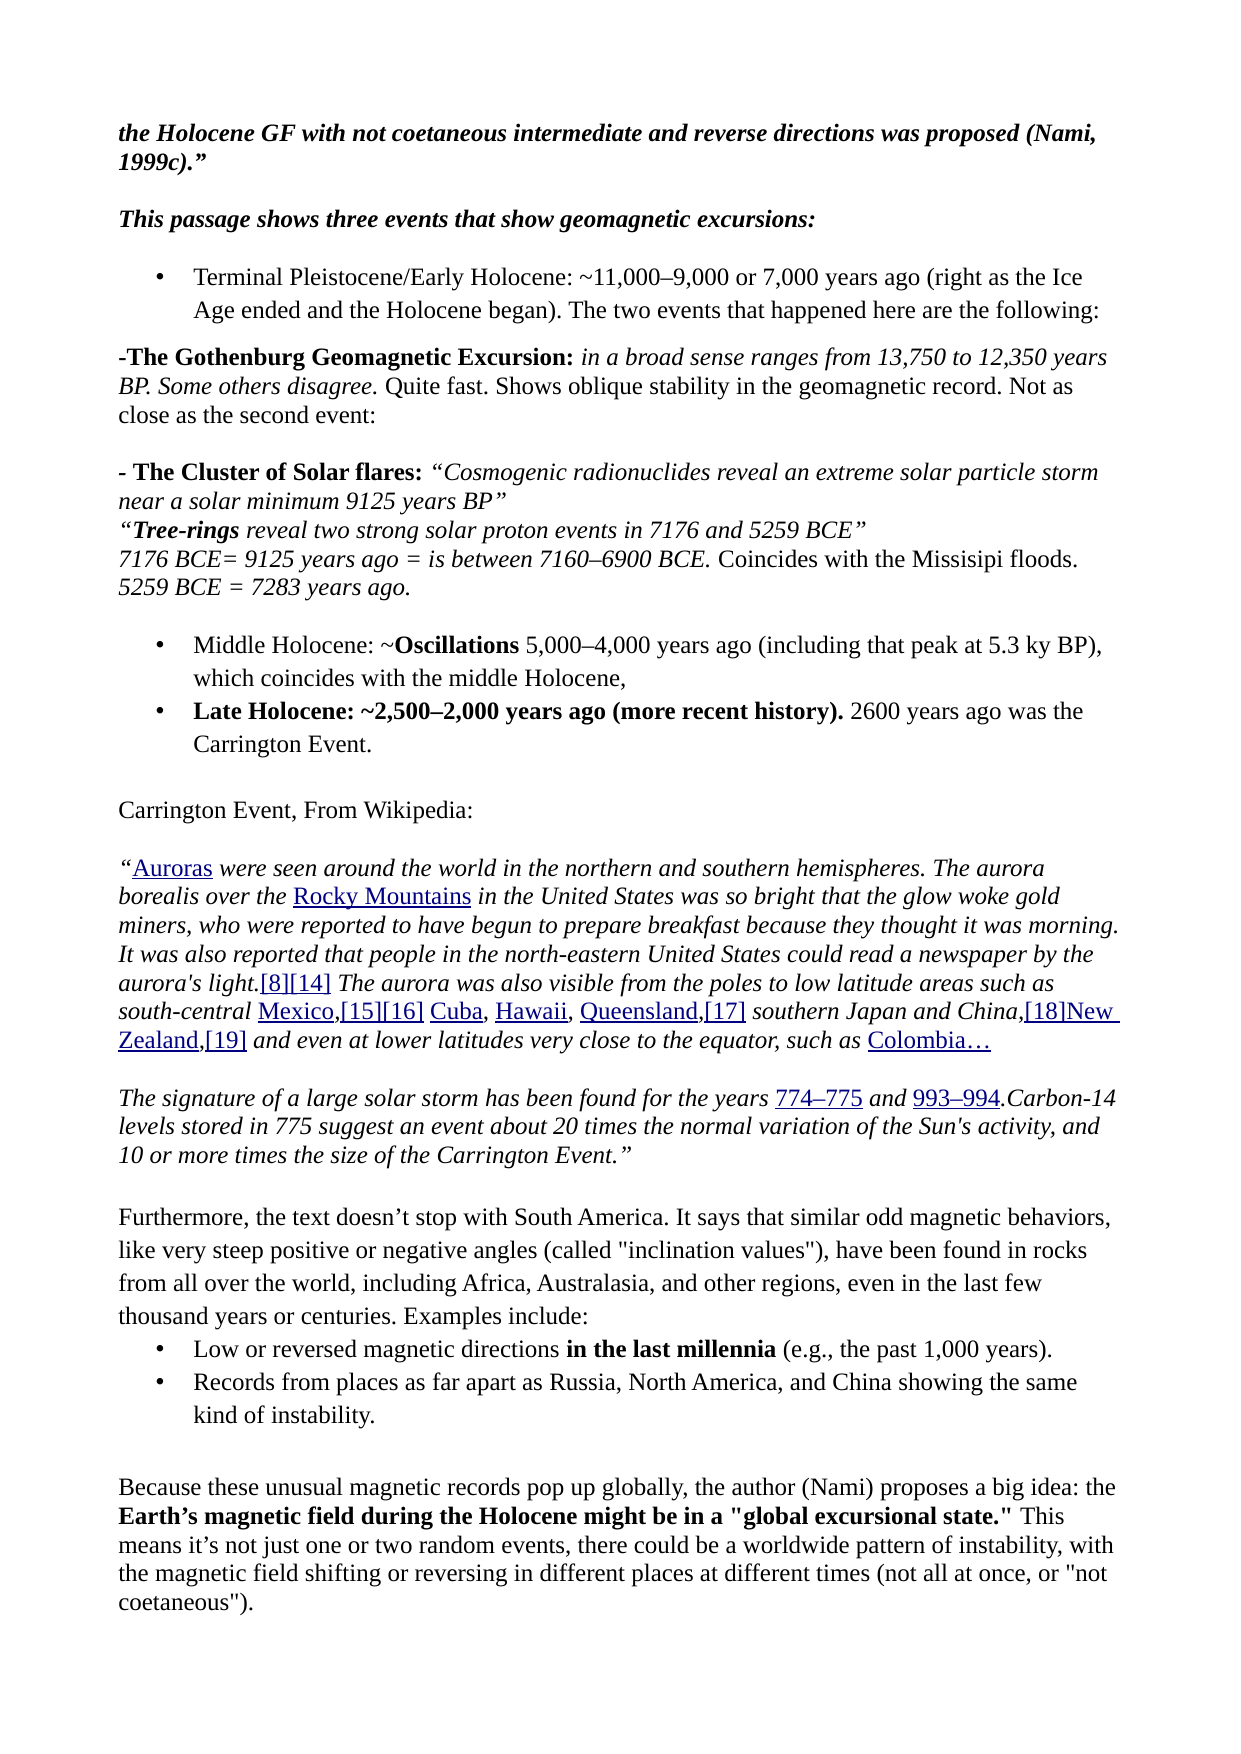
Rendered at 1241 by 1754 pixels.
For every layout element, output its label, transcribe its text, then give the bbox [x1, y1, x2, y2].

text Because these unusual magnetic records pop up globally, the author (Nami) proposes a big idea: the Earth’s magnetic field during the Holocene might be in a "global excursional state." This means it’s not just one or two random events, there could be a worldwide pattern of instability, with the magnetic field shifting or reversing in different places at different times (not all at once, or "not coetaneous"). [118, 1472, 1122, 1616]
list Records from places as far apart as Russia, North America, and China showing the same kind of instability. [156, 1367, 1122, 1429]
text the Holocene GF with not coetaneous intermediate and reverse directions was proposed (Nami, 1999c).” [118, 118, 1122, 176]
text Carrington Event, From Wikipedia: [118, 795, 1122, 824]
text “Tree-rings reveal two strong solar proton events in 7176 and 5259 BCE” [118, 515, 1122, 544]
text -The Gothenburg Geomagnetic Excursion: in a broad sense ranges from 13,750 to 12,350 years BP. Some others disagree. Quite fast. Shows oblique stability in the geomagnetic record. Not as close as the second event: [118, 342, 1122, 429]
text “Auroras were seen around the world in the northern and southern hemispheres. The aurora borealis over the Rocky Mountains in the United States was so bright that the glow woke gold miners, who were reported to have begun to prepare breakfast because they thought it was morning. It was also reported that people in the north-eastern United States could read a newspaper by the aurora's light.[8][14] The aurora was also visible from the poles to low latitude areas such as south-central Mexico,[15][16] Cuba, Hawaii, Queensland,[17] southern Japan and China,[18]New Zealand,[19] and even at lower latitudes very close to the equator, such as Colombia… [118, 853, 1122, 1054]
text 7176 BCE= 9125 years ago = is between 7160–6900 BCE. Coincides with the Missisipi floods. [118, 544, 1122, 572]
list Middle Holocene: ~Oscillations 5,000–4,000 years ago (including that peak at 5.3 ky BP), which coincides with the middle Holocene, [156, 630, 1122, 692]
list Low or reversed magnetic directions in the last millennia (e.g., the past 1,000 years). [156, 1334, 1122, 1363]
text The signature of a large solar storm has been found for the years 774–775 and 993–994.Carbon-14 levels stored in 775 suggest an event about 20 times the normal variation of the Sun's activity, and 10 or more times the size of the Carrington Event.” [118, 1083, 1122, 1169]
text This passage shows three events that show geomagnetic excursions: [118, 204, 1122, 233]
list Terminal Pleistocene/Early Holocene: ~11,000–9,000 or 7,000 years ago (right as the Ice Age ended and the Holocene began). The two events that happened here are the following: [156, 262, 1122, 324]
text - The Cluster of Solar flares: “Cosmogenic radionuclides reveal an extreme solar particle storm near a solar minimum 9125 years BP” [118, 457, 1122, 515]
text 5259 BCE = 7283 years ago. [118, 572, 1122, 601]
list Late Holocene: ~2,500–2,000 years ago (more recent history). 2600 years ago was the Carrington Event. [156, 696, 1122, 758]
text Furthermore, the text doesn’t stop with South America. It says that similar odd magnetic behaviors, like very steep positive or negative angles (called "inclination values"), have been found in rocks from all over the world, including Africa, Australasia, and other regions, even in the last few thousand years or centuries. Examples include: [118, 1202, 1122, 1330]
